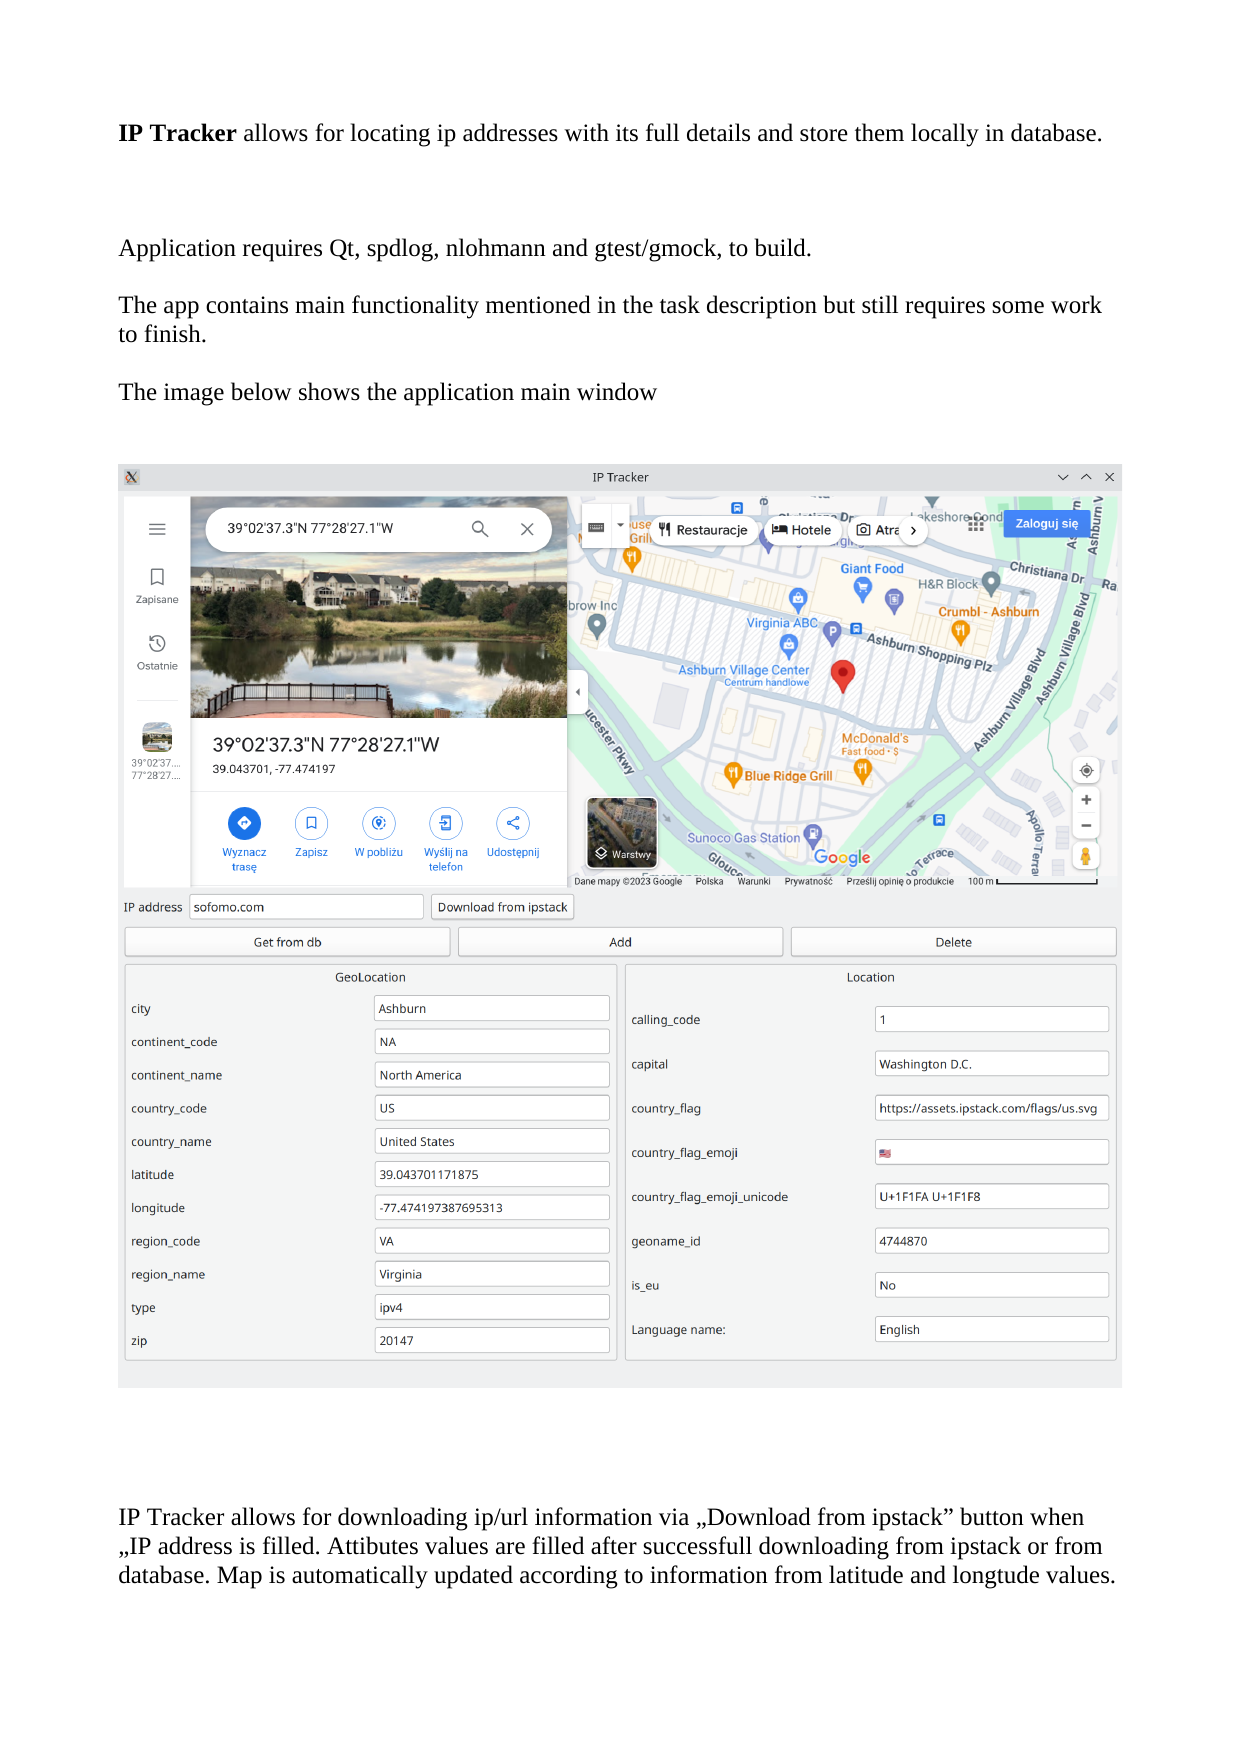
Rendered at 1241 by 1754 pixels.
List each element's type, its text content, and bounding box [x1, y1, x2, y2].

text IP Tracker allows for downloading ip/url information via „Download from ipstack” button when „IP address is filled. Attibutes values are filled after successfull downloading from ipstack or from database. Map is automatically updated according to information from latitude and longtude values. [118, 1502, 1122, 1589]
text The image below shows the application main window [118, 377, 1122, 406]
text Application requires Qt, spdlog, nlohmann and gtest/gmock, to build. [118, 233, 1122, 262]
picture [118, 463, 1123, 1388]
text IP Tracker allows for locating ip addresses with its full details and store them locally in database. [118, 118, 1122, 147]
text The app contains main functionality mentioned in the task description but still requires some work to finish. [118, 291, 1122, 348]
